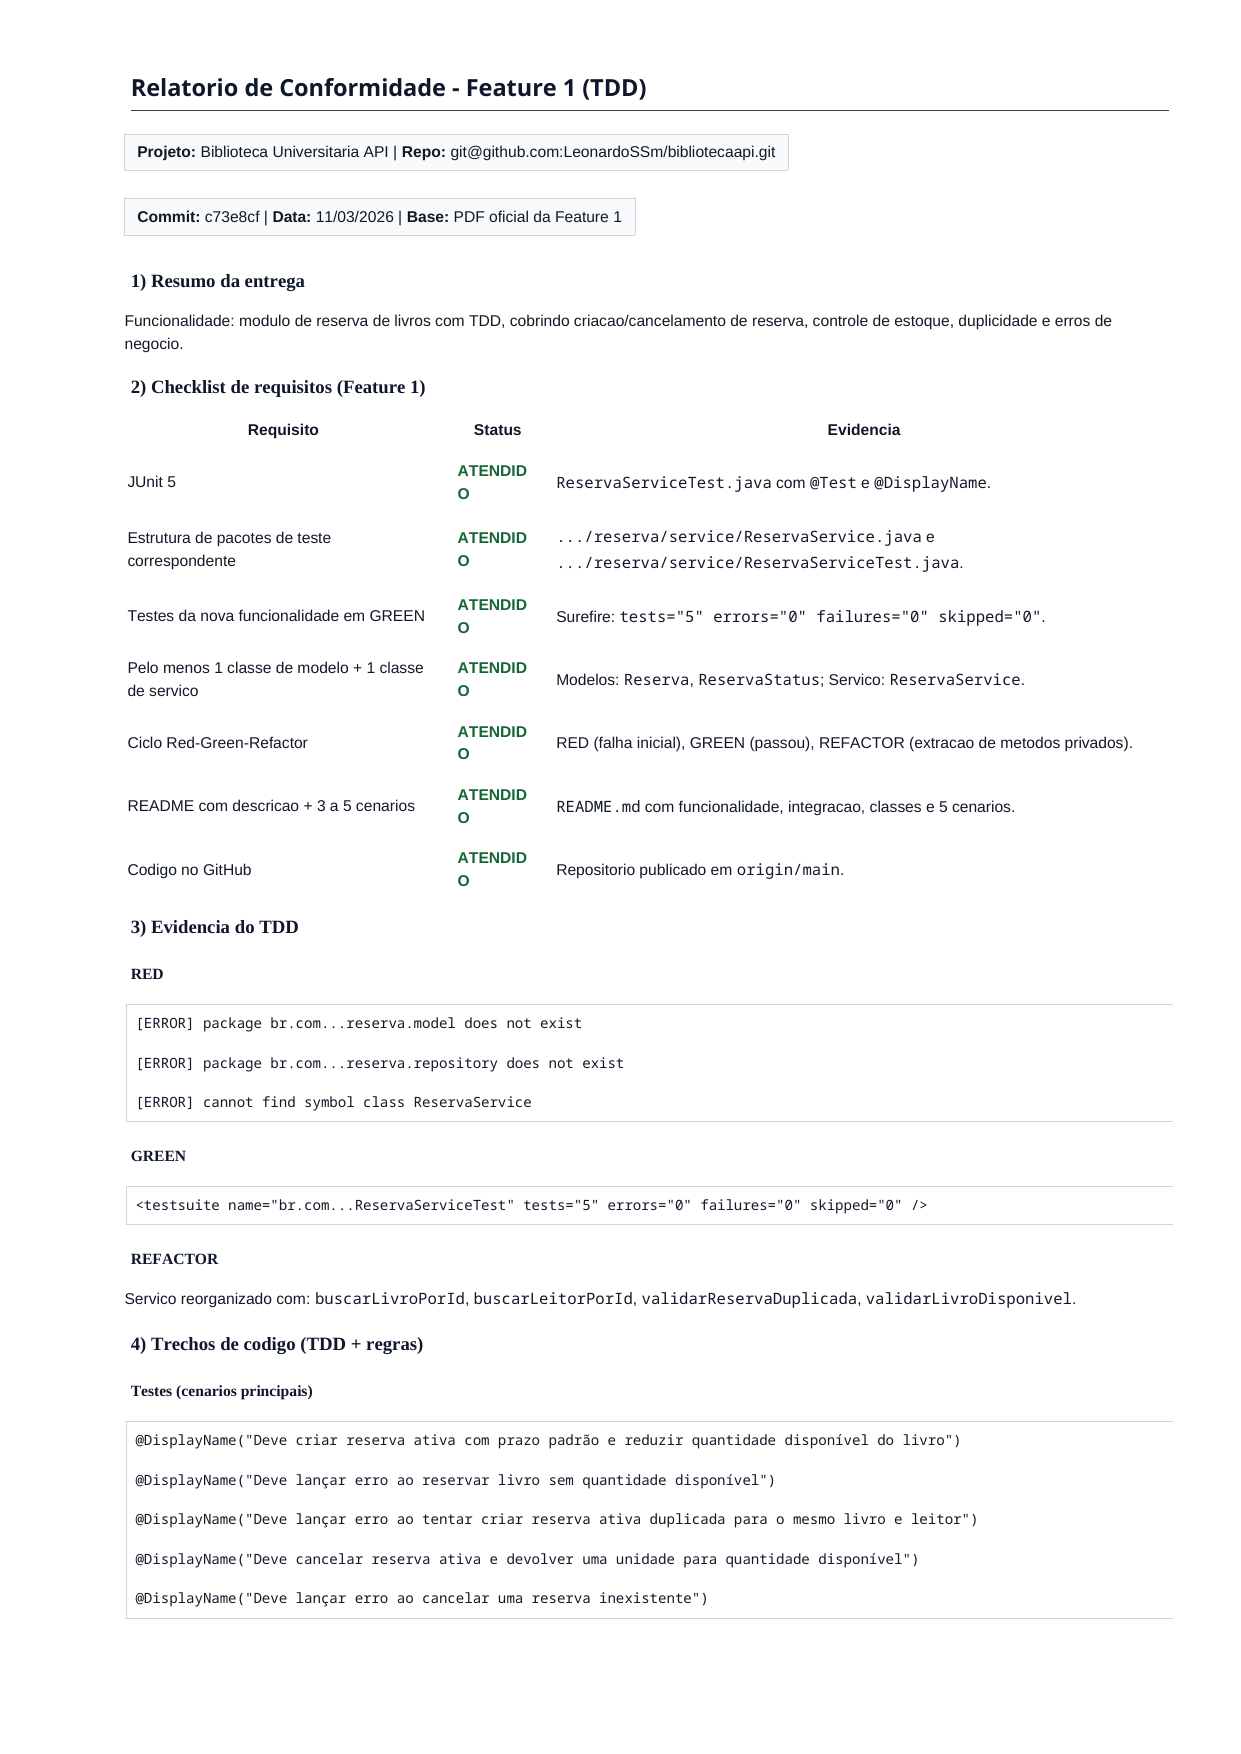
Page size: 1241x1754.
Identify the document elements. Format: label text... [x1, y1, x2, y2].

subtitle 3) Evidencia do TDD [131, 916, 1169, 937]
table_header Status [448, 412, 547, 453]
table_cell Testes da nova funcionalidade em GREEN [118, 587, 448, 650]
text @DisplayName("Deve lançar erro ao reservar livro sem quantidade disponível") [127, 1461, 1173, 1489]
table_cell ATENDIDO [448, 714, 547, 777]
table_cell ATENDIDO [448, 777, 547, 840]
text @DisplayName("Deve cancelar reserva ativa e devolver uma unidade para quantidade disponível") [127, 1540, 1173, 1568]
subtitle Relatorio de Conformidade - Feature 1 (TDD) [131, 72, 1169, 110]
table_cell Modelos: Reserva, ReservaStatus; Servico: ReservaService. [547, 650, 1181, 713]
table_header Requisito [118, 412, 448, 453]
table_cell ATENDIDO [448, 587, 547, 650]
table_cell ATENDIDO [448, 516, 547, 587]
table_cell README com descricao + 3 a 5 cenarios [118, 777, 448, 840]
text @DisplayName("Deve lançar erro ao cancelar uma reserva inexistente") [127, 1579, 1173, 1618]
text [ERROR] package br.com...reserva.model does not exist [127, 1005, 1173, 1033]
table_header Evidencia [547, 412, 1181, 453]
table_cell ReservaServiceTest.java com @Test e @DisplayName. [547, 453, 1181, 516]
table_cell Repositorio publicado em origin/main. [547, 840, 1181, 903]
table_cell Surefire: tests="5" errors="0" failures="0" skipped="0". [547, 587, 1181, 650]
table_cell ATENDIDO [448, 650, 547, 713]
table_cell README.md com funcionalidade, integracao, classes e 5 cenarios. [547, 777, 1181, 840]
table_cell .../reserva/service/ReservaService.java e .../reserva/service/ReservaServiceTest.java. [547, 516, 1181, 587]
text [636, 198, 1175, 235]
table_cell JUnit 5 [118, 453, 448, 516]
table_cell Pelo menos 1 classe de modelo + 1 classe de servico [118, 650, 448, 713]
text Commit: c73e8cf | Data: 11/03/2026 | Base: PDF oficial da Feature 1 [125, 199, 635, 235]
text [ERROR] cannot find symbol class ReservaService [127, 1083, 1173, 1121]
table_cell Codigo no GitHub [118, 840, 448, 903]
table_cell ATENDIDO [448, 840, 547, 903]
subtitle RED [131, 965, 1169, 983]
table_cell RED (falha inicial), GREEN (passou), REFACTOR (extracao de metodos privados). [547, 714, 1181, 777]
table_cell Estrutura de pacotes de teste correspondente [118, 516, 448, 587]
table_cell ATENDIDO [448, 453, 547, 516]
subtitle GREEN [131, 1147, 1169, 1164]
subtitle 4) Trechos de codigo (TDD + regras) [131, 1333, 1169, 1354]
text [ERROR] package br.com...reserva.repository does not exist [127, 1044, 1173, 1072]
text <testsuite name="br.com...ReservaServiceTest" tests="5" errors="0" failures="0" skipped="0" /> [127, 1187, 1173, 1224]
text [789, 133, 1175, 170]
subtitle REFACTOR [131, 1249, 1169, 1267]
text @DisplayName("Deve lançar erro ao tentar criar reserva ativa duplicada para o mesmo livro e leitor") [127, 1500, 1173, 1529]
table_cell Ciclo Red-Green-Refactor [118, 714, 448, 777]
text Servico reorganizado com: buscarLivroPorId, buscarLeitorPorId, validarReservaDuplicada, validarLivroDisponivel. [124, 1287, 1175, 1309]
subtitle Testes (cenarios principais) [131, 1382, 1169, 1399]
text Funcionalidade: modulo de reserva de livros com TDD, cobrindo criacao/cancelamento de reserva, controle de estoque, duplicidade e erros de negocio. [124, 312, 1175, 352]
subtitle 1) Resumo da entrega [131, 269, 1169, 291]
subtitle 2) Checklist de requisitos (Feature 1) [131, 376, 1169, 397]
text Projeto: Biblioteca Universitaria API | Repo: git@github.com:LeonardoSSm/bibliotecaapi.git [125, 135, 788, 170]
text @DisplayName("Deve criar reserva ativa com prazo padrão e reduzir quantidade disponível do livro") [127, 1422, 1173, 1450]
